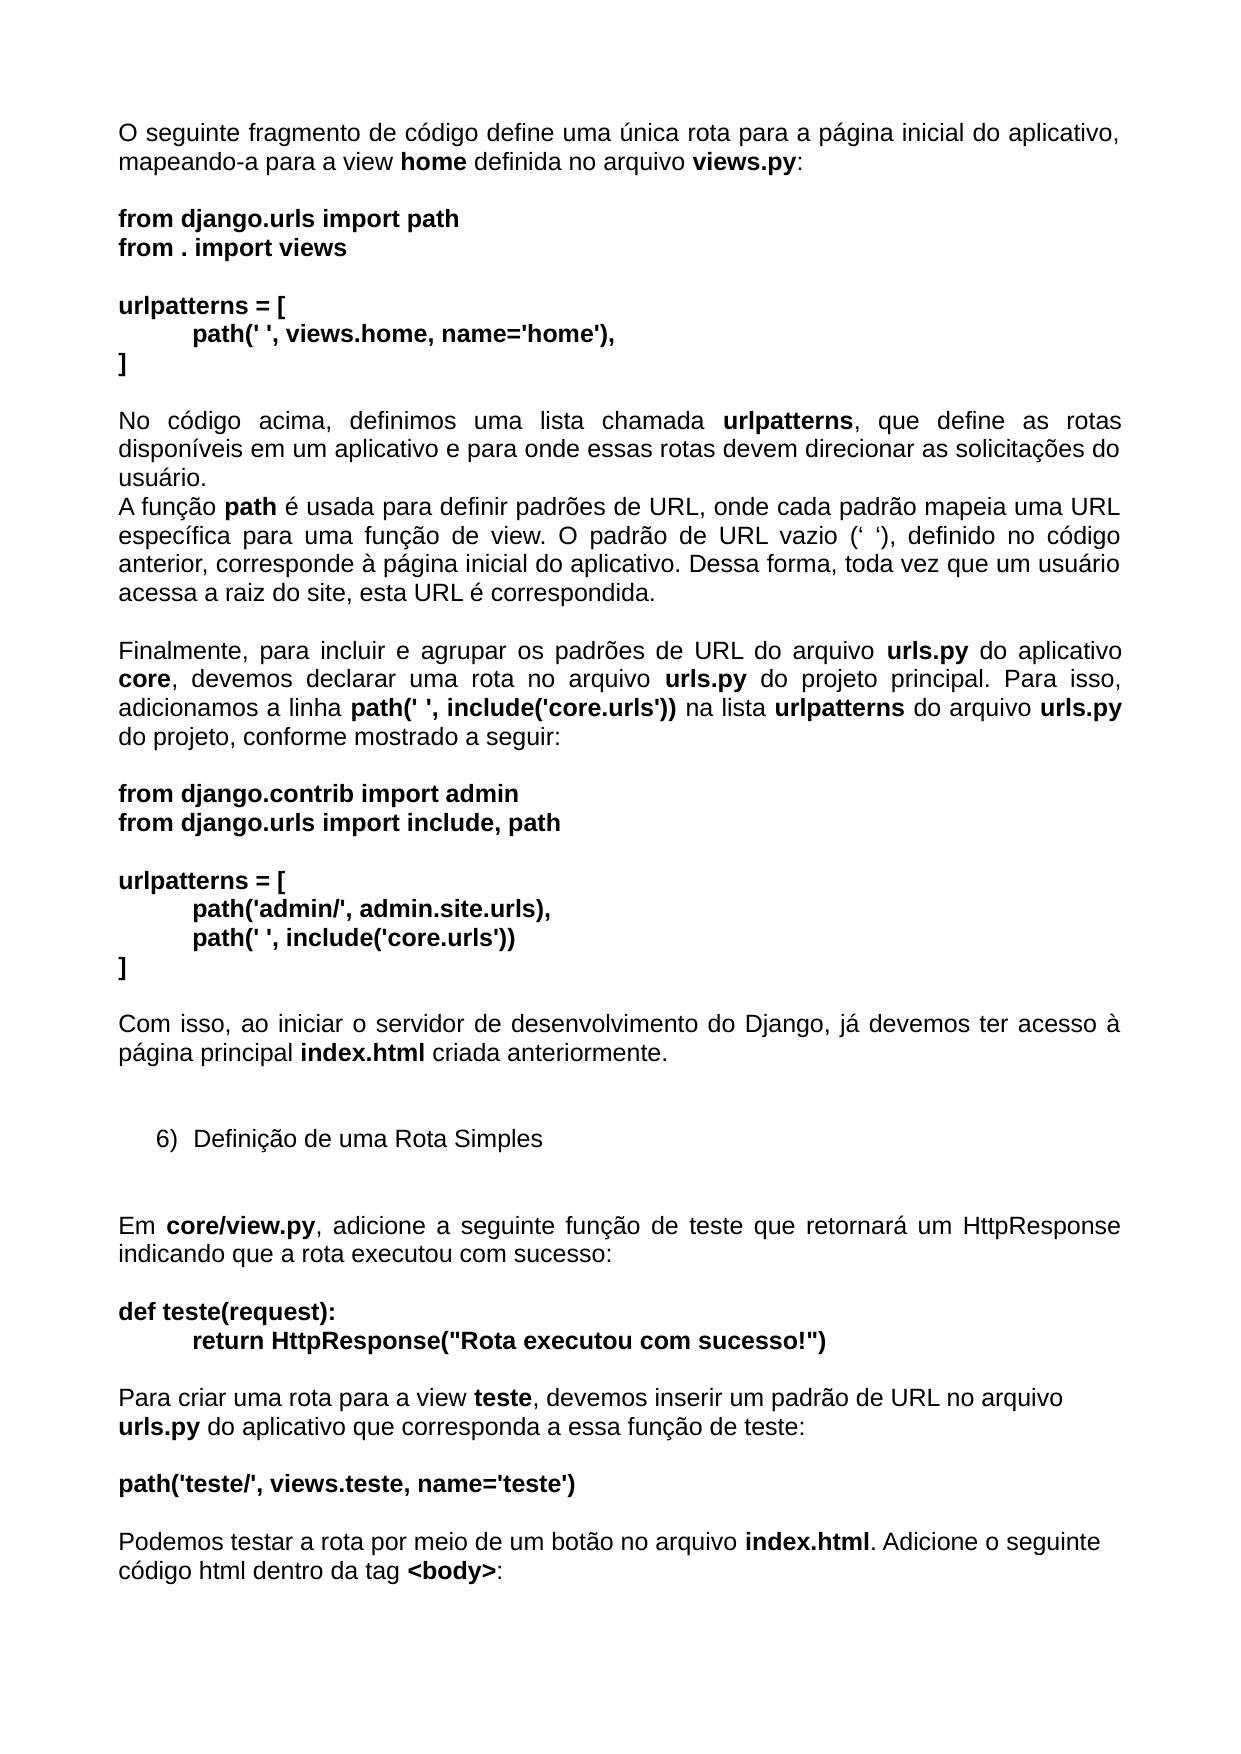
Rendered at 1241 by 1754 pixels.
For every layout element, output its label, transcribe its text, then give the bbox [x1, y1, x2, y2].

text ] [118, 952, 1122, 981]
text return HttpResponse("Rota executou com sucesso!") [118, 1326, 1122, 1354]
text from django.contrib import admin [118, 779, 1122, 808]
text from django.urls import include, path [118, 808, 1122, 837]
text Para criar uma rota para a view teste, devemos inserir um padrão de URL no arquivo urls.py do aplicativo que corresponda a essa função de teste: [118, 1383, 1122, 1441]
text from . import views [118, 233, 1122, 262]
list Definição de uma Rota Simples [156, 1124, 1122, 1153]
text path(' ', include('core.urls')) [118, 923, 1122, 952]
text path('teste/', views.teste, name='teste') [118, 1469, 1122, 1498]
text urlpatterns = [ [118, 866, 1122, 894]
text urlpatterns = [ [118, 291, 1122, 319]
text Finalmente, para incluir e agrupar os padrões de URL do arquivo urls.py do aplicativo core, devemos declarar uma rota no arquivo urls.py do projeto principal. Para isso, adicionamos a linha path(' ', include('core.urls')) na lista urlpatterns do arquivo urls.py do projeto, conforme mostrado a seguir: [118, 607, 1122, 751]
text A função path é usada para definir padrões de URL, onde cada padrão mapeia uma URL específica para uma função de view. O padrão de URL vazio (‘ ‘), definido no código anterior, corresponde à página inicial do aplicativo. Dessa forma, toda vez que um usuário acessa a raiz do site, esta URL é correspondida. [118, 492, 1122, 607]
text Em core/view.py, adicione a seguinte função de teste que retornará um HttpResponse indicando que a rota executou com sucesso: [118, 1211, 1122, 1268]
text def teste(request): [118, 1297, 1122, 1326]
text path('admin/', admin.site.urls), [118, 894, 1122, 923]
text Podemos testar a rota por meio de um botão no arquivo index.html. Adicione o seguinte código html dentro da tag <body>: [118, 1527, 1122, 1584]
text ] [118, 348, 1122, 377]
text Com isso, ao iniciar o servidor de desenvolvimento do Django, já devemos ter acesso à página principal index.html criada anteriormente. [118, 1009, 1122, 1067]
text path(' ', views.home, name='home'), [118, 319, 1122, 348]
text No código acima, definimos uma lista chamada urlpatterns, que define as rotas disponíveis em um aplicativo e para onde essas rotas devem direcionar as solicitações do usuário. [118, 406, 1122, 492]
text O seguinte fragmento de código define uma única rota para a página inicial do aplicativo, mapeando-a para a view home definida no arquivo views.py: [118, 118, 1122, 176]
text from django.urls import path [118, 204, 1122, 233]
